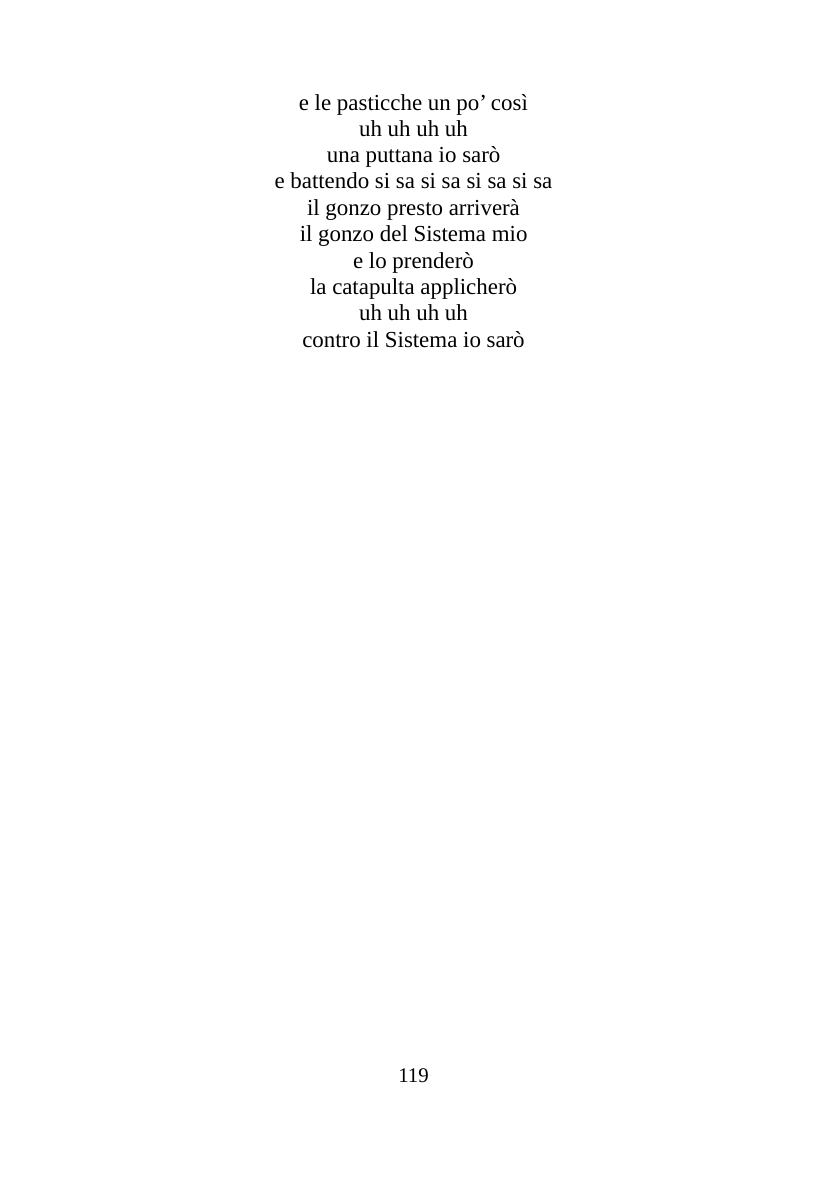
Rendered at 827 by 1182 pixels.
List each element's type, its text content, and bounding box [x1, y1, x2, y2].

text e battendo si sa si sa si sa si sa [88, 168, 738, 194]
text e le pasticche un po’ così [88, 88, 738, 115]
text una puttana io sarò [88, 141, 738, 168]
text il gonzo presto arriverà [88, 194, 738, 220]
text il gonzo del Sistema mio [88, 220, 738, 247]
text uh uh uh uh [88, 299, 738, 326]
text la catapulta applicherò [88, 273, 738, 299]
text contro il Sistema io sarò [88, 326, 738, 352]
text e lo prenderò [88, 247, 738, 273]
text uh uh uh uh [88, 115, 738, 141]
